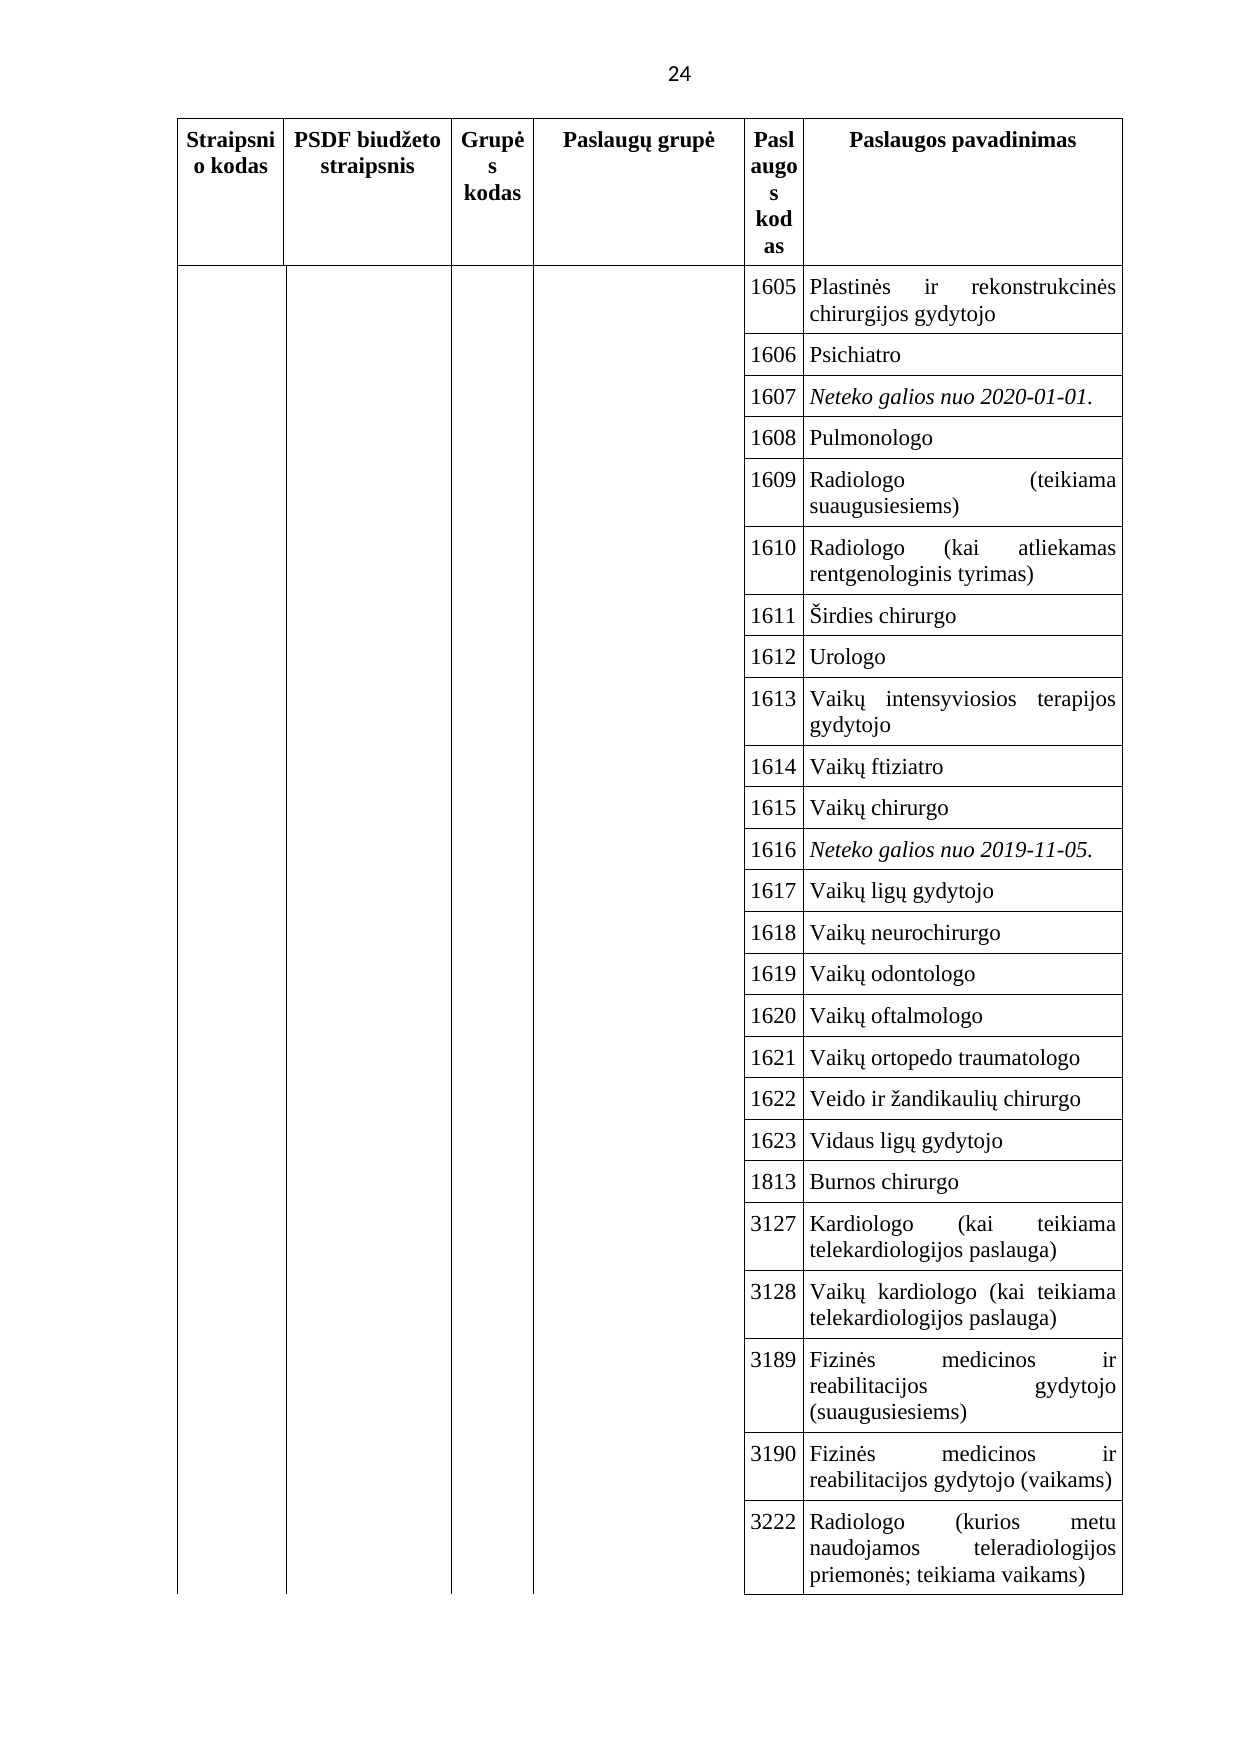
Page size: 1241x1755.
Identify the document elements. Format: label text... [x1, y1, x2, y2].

table_cell Vaikų intensyviosios terapijos gydytojo [804, 678, 1122, 744]
table_cell [534, 1270, 744, 1338]
table_cell 1612 [745, 636, 803, 677]
table_cell [534, 635, 744, 677]
table_cell [534, 869, 744, 911]
table_cell Veido ir žandikaulių chirurgo [804, 1078, 1122, 1119]
table_cell [534, 375, 744, 416]
table_cell [178, 1202, 286, 1270]
table_cell [178, 416, 286, 458]
table_cell [178, 869, 286, 911]
table_cell [178, 1077, 286, 1119]
table_cell [534, 416, 744, 458]
table_header Paslaugos pavadinimas [804, 119, 1122, 265]
table_cell Neteko galios nuo 2019-11-05. [804, 829, 1122, 869]
table_cell [287, 911, 451, 952]
table_cell 1618 [745, 912, 803, 952]
table_cell [534, 1036, 744, 1077]
table_cell [287, 1202, 451, 1270]
table_cell Fizinės medicinos ir reabilitacijos gydytojo (vaikams) [804, 1433, 1122, 1500]
table_cell 1605 [745, 266, 803, 333]
table_cell Širdies chirurgo [804, 595, 1122, 635]
table_cell [452, 911, 533, 952]
table_cell 3190 [745, 1433, 803, 1500]
table_cell 1611 [745, 595, 803, 635]
table_cell Urologo [804, 636, 1122, 677]
table_cell [452, 994, 533, 1036]
table_cell [178, 1036, 286, 1077]
table_cell [178, 526, 286, 593]
table_cell [534, 1119, 744, 1160]
table_cell 1622 [745, 1078, 803, 1119]
table_cell [287, 953, 451, 994]
table_cell [178, 1160, 286, 1202]
table_cell 1616 [745, 829, 803, 869]
table_cell 1615 [745, 787, 803, 828]
table_cell Psichiatro [804, 334, 1122, 374]
table_cell [287, 526, 451, 593]
table_cell [178, 375, 286, 416]
table_cell 3128 [745, 1271, 803, 1338]
table_cell 1623 [745, 1120, 803, 1160]
table_cell [287, 333, 451, 374]
table_cell [452, 1119, 533, 1160]
table_cell 1619 [745, 954, 803, 994]
table_cell [178, 1270, 286, 1338]
table_cell [287, 1160, 451, 1202]
table_cell [534, 333, 744, 374]
table_cell [287, 1119, 451, 1160]
table_cell [452, 266, 533, 333]
table_header Paslaugų grupė [534, 119, 744, 265]
table_cell Vaikų chirurgo [804, 787, 1122, 828]
table_cell [178, 786, 286, 828]
table_cell Vaikų kardiologo (kai teikiama telekardiologijos paslauga) [804, 1271, 1122, 1338]
table_cell 1607 [745, 376, 803, 416]
table_cell [178, 1500, 286, 1594]
table_cell [534, 745, 744, 786]
table_header PSDF biudžeto straipsnis [284, 119, 451, 265]
table_cell [452, 1160, 533, 1202]
table_cell Burnos chirurgo [804, 1161, 1122, 1202]
table_cell [287, 828, 451, 869]
table_cell Radiologo (kurios metu naudojamos teleradiologijos priemonės; teikiama vaikams) [804, 1501, 1122, 1594]
table_cell 3189 [745, 1339, 803, 1432]
table_cell [534, 266, 744, 333]
table_cell [178, 1119, 286, 1160]
table_cell Vaikų ligų gydytojo [804, 870, 1122, 911]
table_cell [452, 1338, 533, 1432]
table_cell [452, 953, 533, 994]
table_cell 1620 [745, 995, 803, 1036]
table_cell [287, 416, 451, 458]
table_cell [178, 677, 286, 744]
table_cell [452, 526, 533, 593]
table_cell Plastinės ir rekonstrukcinės chirurgijos gydytojo [804, 266, 1122, 333]
table_cell [452, 594, 533, 635]
table_cell [534, 458, 744, 526]
table_cell Vaikų neurochirurgo [804, 912, 1122, 952]
table_cell [534, 1500, 744, 1594]
table_cell 1609 [745, 459, 803, 526]
table_cell Neteko galios nuo 2020-01-01. [804, 376, 1122, 416]
table_cell [452, 786, 533, 828]
table_cell [452, 869, 533, 911]
table_cell Vaikų ortopedo traumatologo [804, 1037, 1122, 1077]
table_cell [452, 677, 533, 744]
table_cell [287, 635, 451, 677]
table_cell [287, 786, 451, 828]
table_cell [287, 1338, 451, 1432]
table_cell [287, 1270, 451, 1338]
table_cell [178, 594, 286, 635]
table_cell [534, 1160, 744, 1202]
table_cell [287, 1077, 451, 1119]
table_cell [452, 745, 533, 786]
table_cell [287, 375, 451, 416]
table_cell 1621 [745, 1037, 803, 1077]
table_cell 3222 [745, 1501, 803, 1594]
table_cell [287, 994, 451, 1036]
table_cell 3127 [745, 1203, 803, 1270]
table_cell [452, 1432, 533, 1500]
table_cell [534, 594, 744, 635]
table_cell [452, 333, 533, 374]
table_cell [534, 911, 744, 952]
table_cell Pulmonologo [804, 417, 1122, 458]
table_cell [534, 526, 744, 593]
table_cell [452, 828, 533, 869]
table_header Grupės kodas [452, 119, 533, 265]
table_cell 1606 [745, 334, 803, 374]
table_cell [178, 953, 286, 994]
table_cell [534, 953, 744, 994]
table_cell [178, 458, 286, 526]
table_cell 1613 [745, 678, 803, 744]
table_cell [452, 1202, 533, 1270]
table_cell [178, 635, 286, 677]
table_header Paslaugos kodas [745, 119, 803, 265]
table_cell 1813 [745, 1161, 803, 1202]
table_cell [452, 416, 533, 458]
table_cell [178, 1432, 286, 1500]
table_cell Kardiologo (kai teikiama telekardiologijos paslauga) [804, 1203, 1122, 1270]
table_cell Vaikų oftalmologo [804, 995, 1122, 1036]
table_cell [452, 1036, 533, 1077]
table_cell Fizinės medicinos ir reabilitacijos gydytojo (suaugusiesiems) [804, 1339, 1122, 1432]
table_cell [287, 594, 451, 635]
table_cell [287, 1036, 451, 1077]
table_cell [287, 266, 451, 333]
table_cell Vaikų odontologo [804, 954, 1122, 994]
table_cell [178, 745, 286, 786]
table_cell [534, 677, 744, 744]
table_cell [534, 786, 744, 828]
table_cell [178, 333, 286, 374]
table_cell [178, 911, 286, 952]
table_cell [452, 458, 533, 526]
table_cell [452, 1500, 533, 1594]
table_cell [534, 1077, 744, 1119]
table_cell [287, 869, 451, 911]
table_cell [534, 828, 744, 869]
table_cell [178, 266, 286, 333]
table_cell [287, 677, 451, 744]
table_cell [287, 1500, 451, 1594]
table_cell [287, 1432, 451, 1500]
table_cell Vaikų ftiziatro [804, 746, 1122, 786]
table_cell [534, 994, 744, 1036]
table_header Straipsnio kodas [178, 119, 283, 265]
table_cell [452, 1077, 533, 1119]
table_cell 1608 [745, 417, 803, 458]
table_cell [178, 994, 286, 1036]
table_cell [287, 458, 451, 526]
table_cell 1614 [745, 746, 803, 786]
table_cell 1617 [745, 870, 803, 911]
table_cell Radiologo (teikiama suaugusiesiems) [804, 459, 1122, 526]
table_cell [534, 1338, 744, 1432]
table_cell [452, 375, 533, 416]
table_cell Vidaus ligų gydytojo [804, 1120, 1122, 1160]
table_cell [178, 828, 286, 869]
table_cell 1610 [745, 527, 803, 593]
table_cell [178, 1338, 286, 1432]
table_cell [287, 745, 451, 786]
table_cell [534, 1432, 744, 1500]
table_cell [452, 1270, 533, 1338]
table_cell Radiologo (kai atliekamas rentgenologinis tyrimas) [804, 527, 1122, 593]
table_cell [452, 635, 533, 677]
table_cell [534, 1202, 744, 1270]
